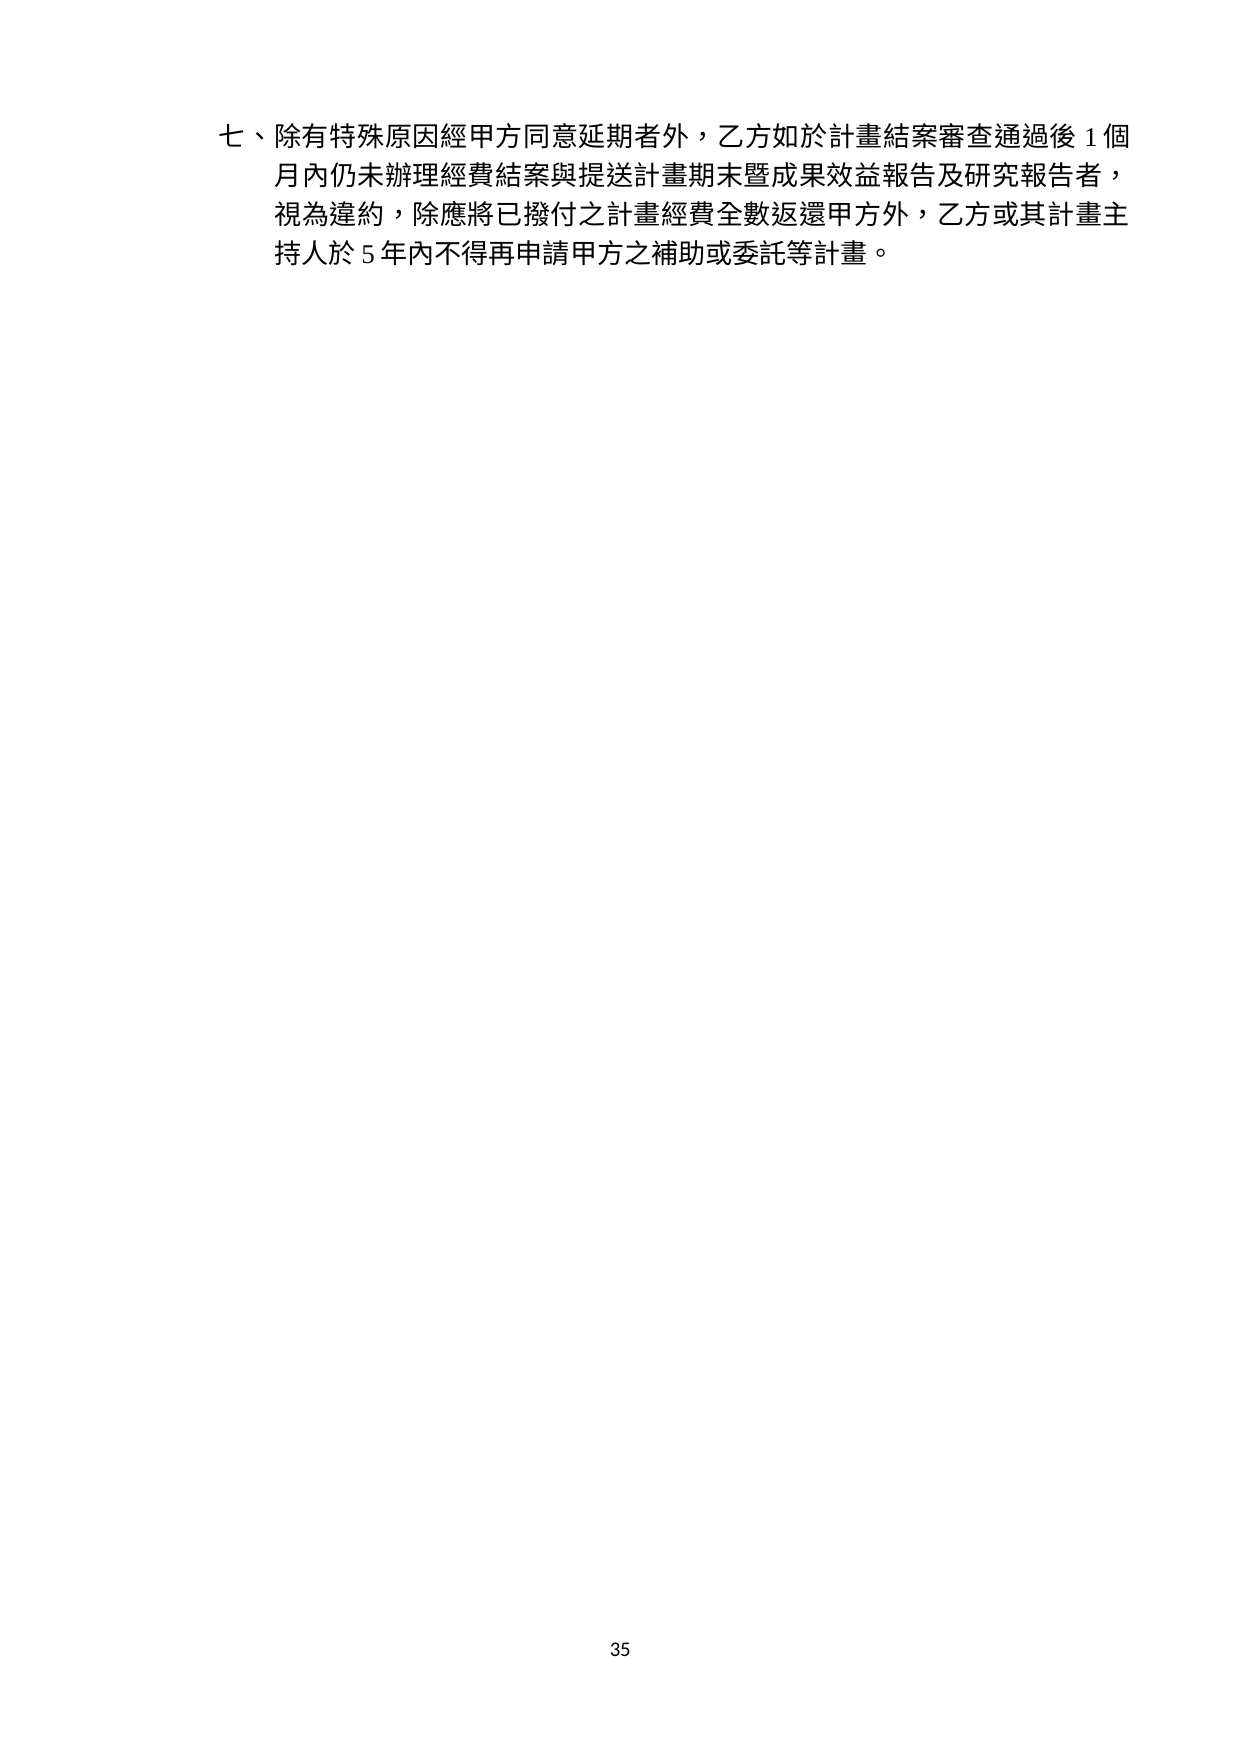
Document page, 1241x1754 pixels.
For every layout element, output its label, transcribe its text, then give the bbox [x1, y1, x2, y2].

text 七、除有特殊原因經甲方同意延期者外，乙方如於計畫結案審查通過後1個月內仍未辦理經費結案與提送計畫期末暨成果效益報告及研究報告者，視為違約，除應將已撥付之計畫經費全數返還甲方外，乙方或其計畫主持人於5年內不得再申請甲方之補助或委託等計畫。 [218, 114, 1131, 272]
